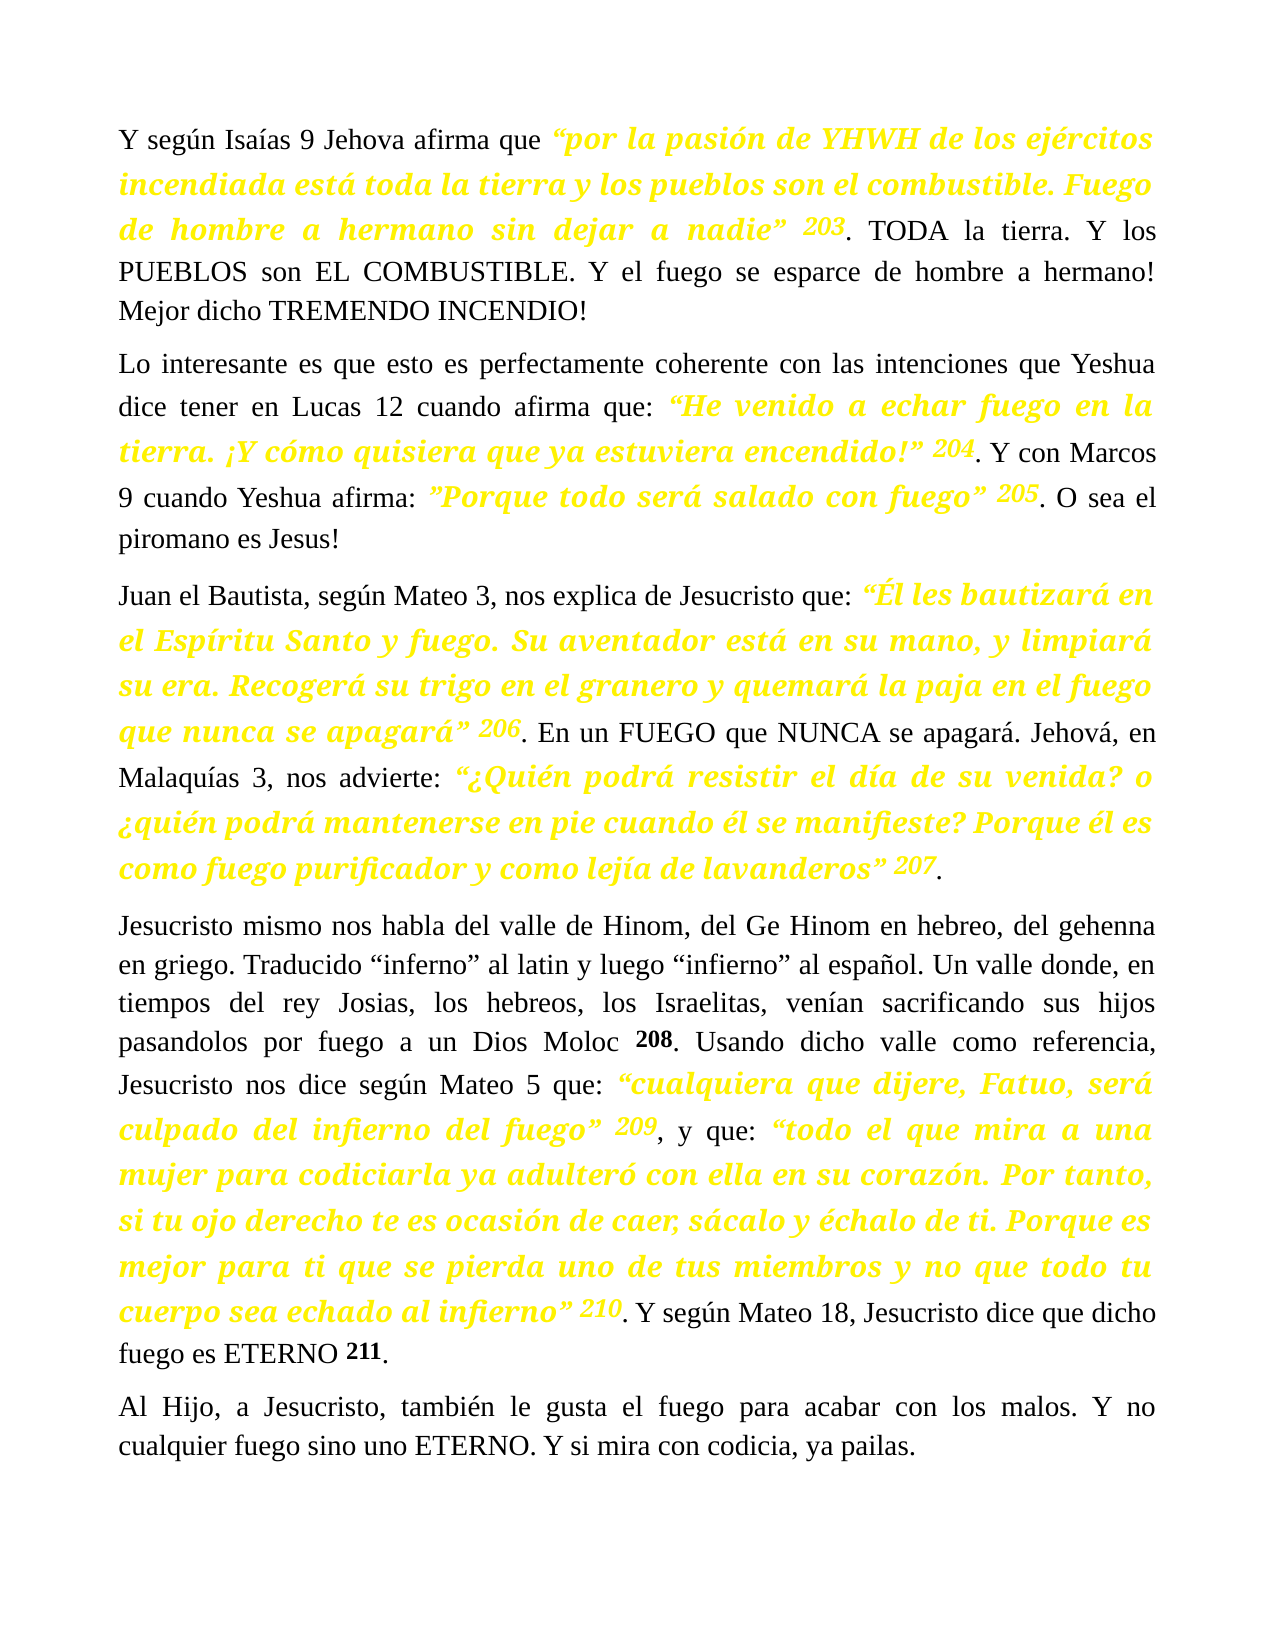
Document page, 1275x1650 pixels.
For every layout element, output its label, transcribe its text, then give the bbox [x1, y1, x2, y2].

text Jesucristo mismo nos habla del valle de Hinom, del Ge Hinom en hebreo, del gehenna en griego. Traducido “inferno” al latin y luego “infierno” al español. Un valle donde, en tiempos del rey Josias, los hebreos, los Israelitas, venían sacrificando sus hijos pasandolos por fuego a un Dios Moloc . Usando dicho valle como referencia, Jesucristo nos dice según Mateo 5 que: “cualquiera que dijere, Fatuo, será culpado del infierno del fuego” , y que: “todo el que mira a una mujer para codiciarla ya adulteró con ella en su corazón. Por tanto, si tu ojo derecho te es ocasión de caer, sácalo y échalo de ti. Porque es mejor para ti que se pierda uno de tus miembros y no que todo tu cuerpo sea echado al infierno” . Y según Mateo 18, Jesucristo dice que dicho fuego es ETERNO . [118, 908, 1157, 1370]
text Y según Isaías 9 Jehova afirma que “por la pasión de YHWH de los ejércitos incendiada está toda la tierra y los pueblos son el combustible. Fuego de hombre a hermano sin dejar a nadie” . TODA la tierra. Y los PUEBLOS son EL COMBUSTIBLE. Y el fuego se esparce de hombre a hermano! Mejor dicho TREMENDO INCENDIO! [118, 118, 1157, 326]
text Juan el Bautista, según Mateo 3, nos explica de Jesucristo que: “Él les bautizará en el Espíritu Santo y fuego. Su aventador está en su mano, y limpiará su era. Recogerá su trigo en el granero y quemará la paja en el fuego que nunca se apagará” . En un FUEGO que NUNCA se apagará. Jehová, en Malaquías 3, nos advierte: “¿Quién podrá resistir el día de su venida? o ¿quién podrá mantenerse en pie cuando él se manifieste? Porque él es como fuego purificador y como lejía de lavanderos” . [118, 574, 1157, 888]
text Lo interesante es que esto es perfectamente coherente con las intenciones que Yeshua dice tener en Lucas 12 cuando afirma que: “He venido a echar fuego en la tierra. ¡Y cómo quisiera que ya estuviera encendido!” . Y con Marcos 9 cuando Yeshua afirma: ”Porque todo será salado con fuego” . O sea el piromano es Jesus! [118, 346, 1157, 555]
text Al Hijo, a Jesucristo, también le gusta el fuego para acabar con los malos. Y no cualquier fuego sino uno ETERNO. Y si mira con codicia, ya pailas. [118, 1389, 1157, 1461]
